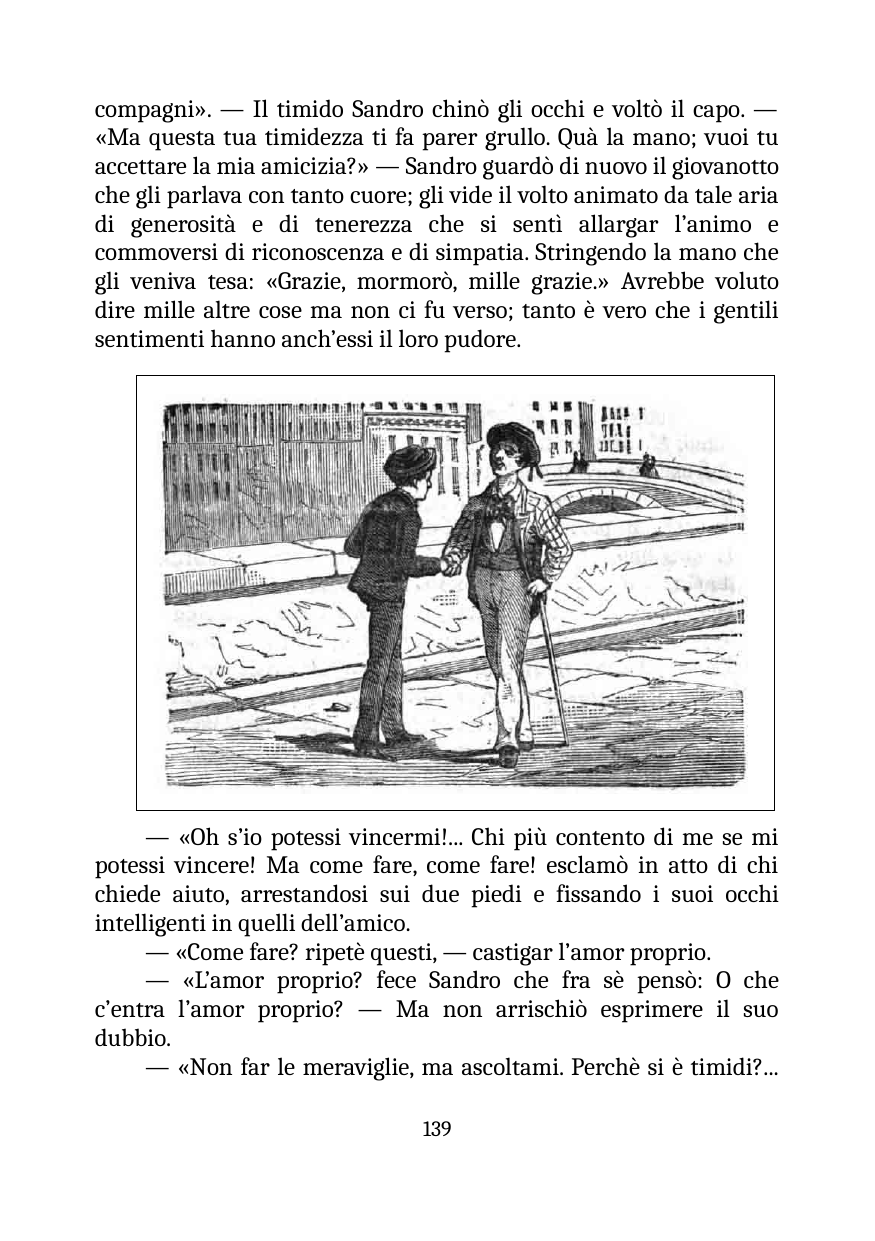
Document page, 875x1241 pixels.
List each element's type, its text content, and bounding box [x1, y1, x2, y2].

text — «Come fare? ripetè questi, — castigar l’amor proprio. [94, 937, 779, 966]
text compagni». — Il timido Sandro chinò gli occhi e voltò il capo. — «Ma questa tua timidezza ti fa parer grullo. Quà la mano; vuoi tu accettare la mia amicizia?» — Sandro guardò di nuovo il giovanotto che gli parlava con tanto cuore; gli vide il volto animato da tale aria di generosità e di tenerezza che si sentì allargar l’animo e commoversi di riconoscenza e di simpatia. Stringendo la mano che gli veniva tesa: «Grazie, mormorò, mille grazie.» Avrebbe voluto dire mille altre cose ma non ci fu verso; tanto è vero che i gentili sentimenti hanno anch’essi il loro pudore. [94, 94, 779, 353]
text — «Oh s’io potessi vincermi!... Chi più contento di me se mi potessi vincere! Ma come fare, come fare! esclamò in atto di chi chiede aiuto, arrestandosi sui due piedi e fissando i suoi occhi intelligenti in quelli dell’amico. [94, 353, 779, 937]
text — «L’amor proprio? fece Sandro che fra sè pensò: O che c’entra l’amor proprio? — Ma non arrischiò esprimere il suo dubbio. [94, 966, 779, 1052]
text — «Non far le meraviglie, ma ascoltami. Perchè si è timidi?... [94, 1052, 779, 1081]
picture [153, 394, 756, 794]
